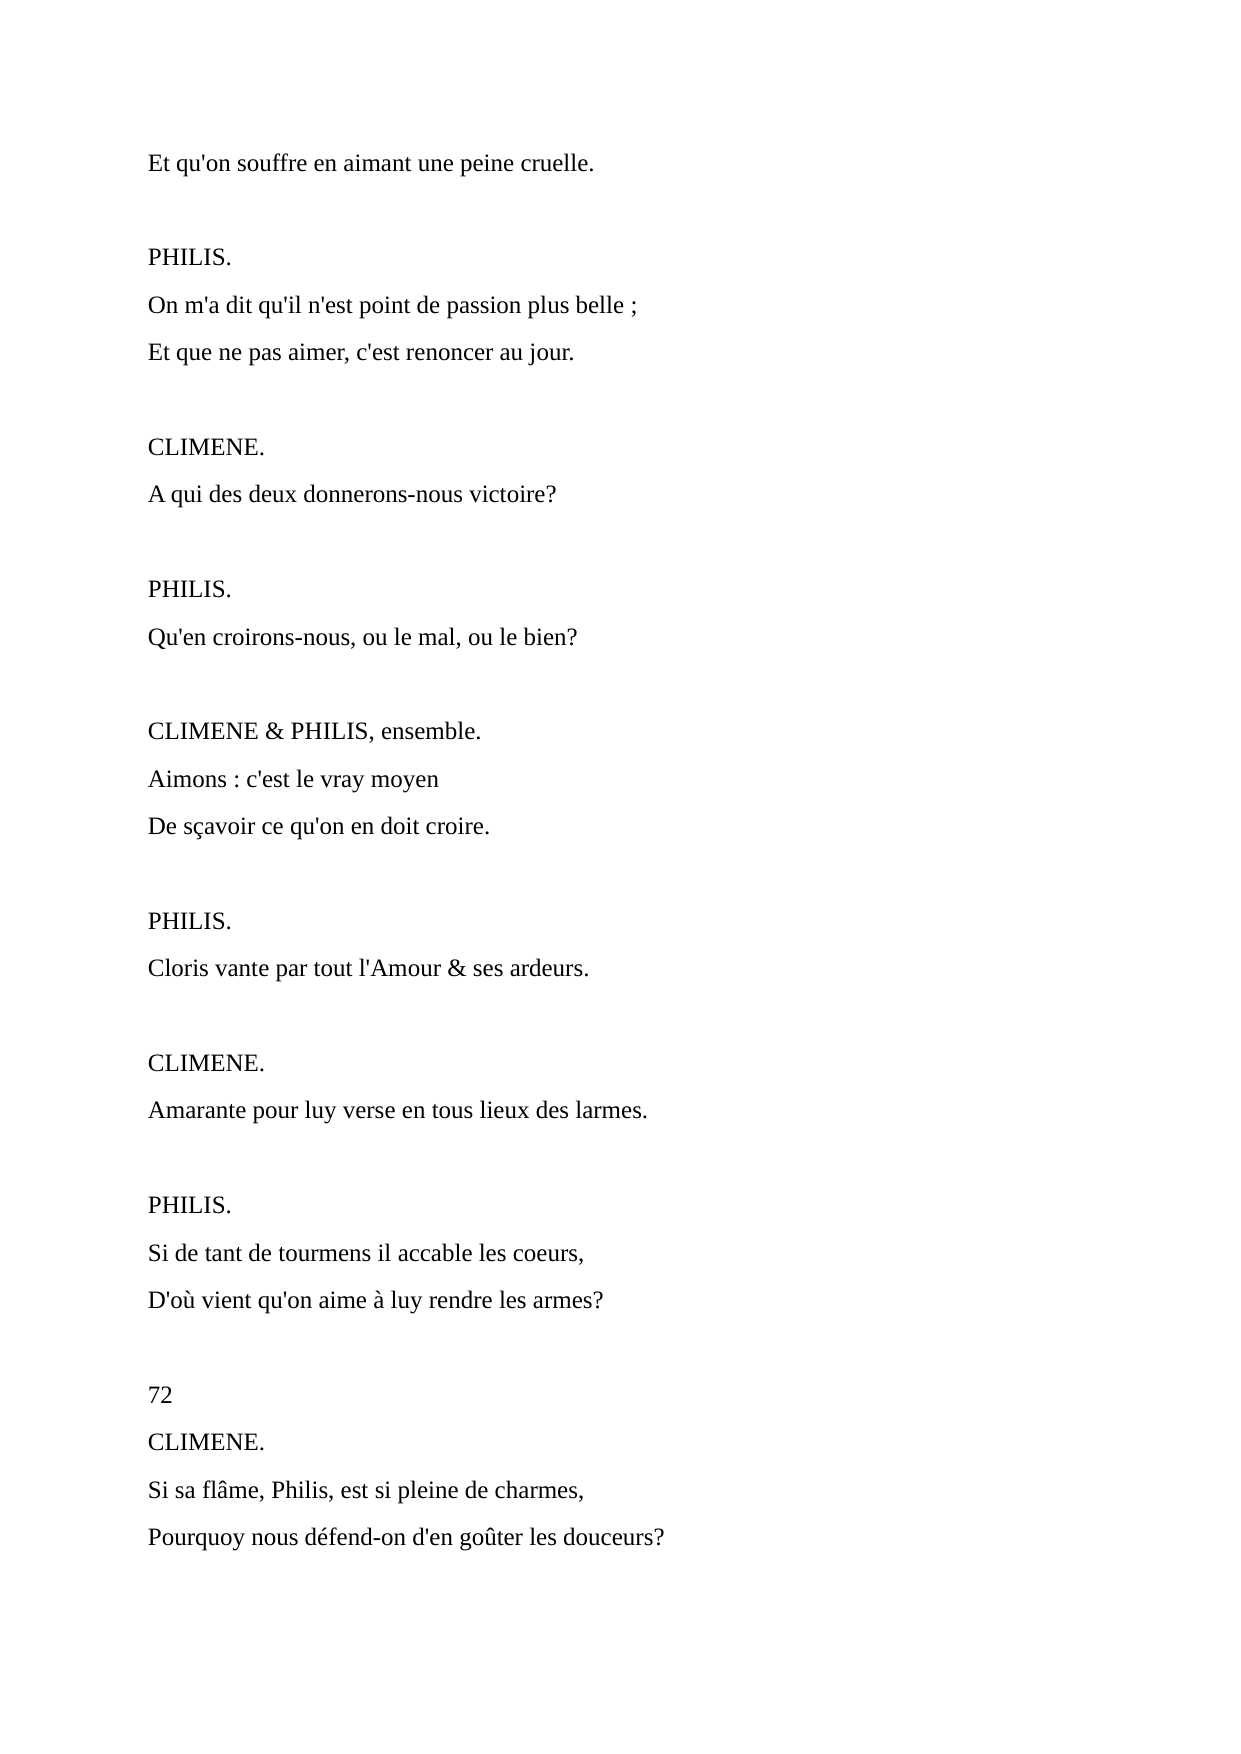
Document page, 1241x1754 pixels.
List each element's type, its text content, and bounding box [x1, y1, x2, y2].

text PHILIS. [148, 574, 1093, 603]
text Amarante pour luy verse en tous lieux des larmes. [148, 1096, 1093, 1124]
text A qui des deux donnerons-nous victoire? [148, 479, 1093, 508]
text Cloris vante par tout l'Amour & ses ardeurs. [148, 953, 1093, 982]
text PHILIS. [148, 1190, 1093, 1219]
text CLIMENE. [148, 1048, 1093, 1077]
text Qu'en croirons-nous, ou le mal, ou le bien? [148, 622, 1093, 650]
text CLIMENE. [148, 1427, 1093, 1456]
text Pourquoy nous défend-on d'en goûter les douceurs? [148, 1522, 1093, 1551]
text D'où vient qu'on aime à luy rendre les armes? [148, 1285, 1093, 1314]
text Et qu'on souffre en aimant une peine cruelle. [148, 148, 1093, 176]
text Si de tant de tourmens il accable les coeurs, [148, 1238, 1093, 1266]
text On m'a dit qu'il n'est point de passion plus belle ; [148, 290, 1093, 318]
text Aimons : c'est le vray moyen [148, 764, 1093, 792]
text CLIMENE. [148, 432, 1093, 461]
text CLIMENE & PHILIS, ensemble. [148, 716, 1093, 745]
text 72 [148, 1380, 1093, 1409]
text De sçavoir ce qu'on en doit croire. [148, 811, 1093, 840]
text Si sa flâme, Philis, est si pleine de charmes, [148, 1475, 1093, 1503]
text Et que ne pas aimer, c'est renoncer au jour. [148, 337, 1093, 366]
text PHILIS. [148, 906, 1093, 935]
text PHILIS. [148, 242, 1093, 271]
